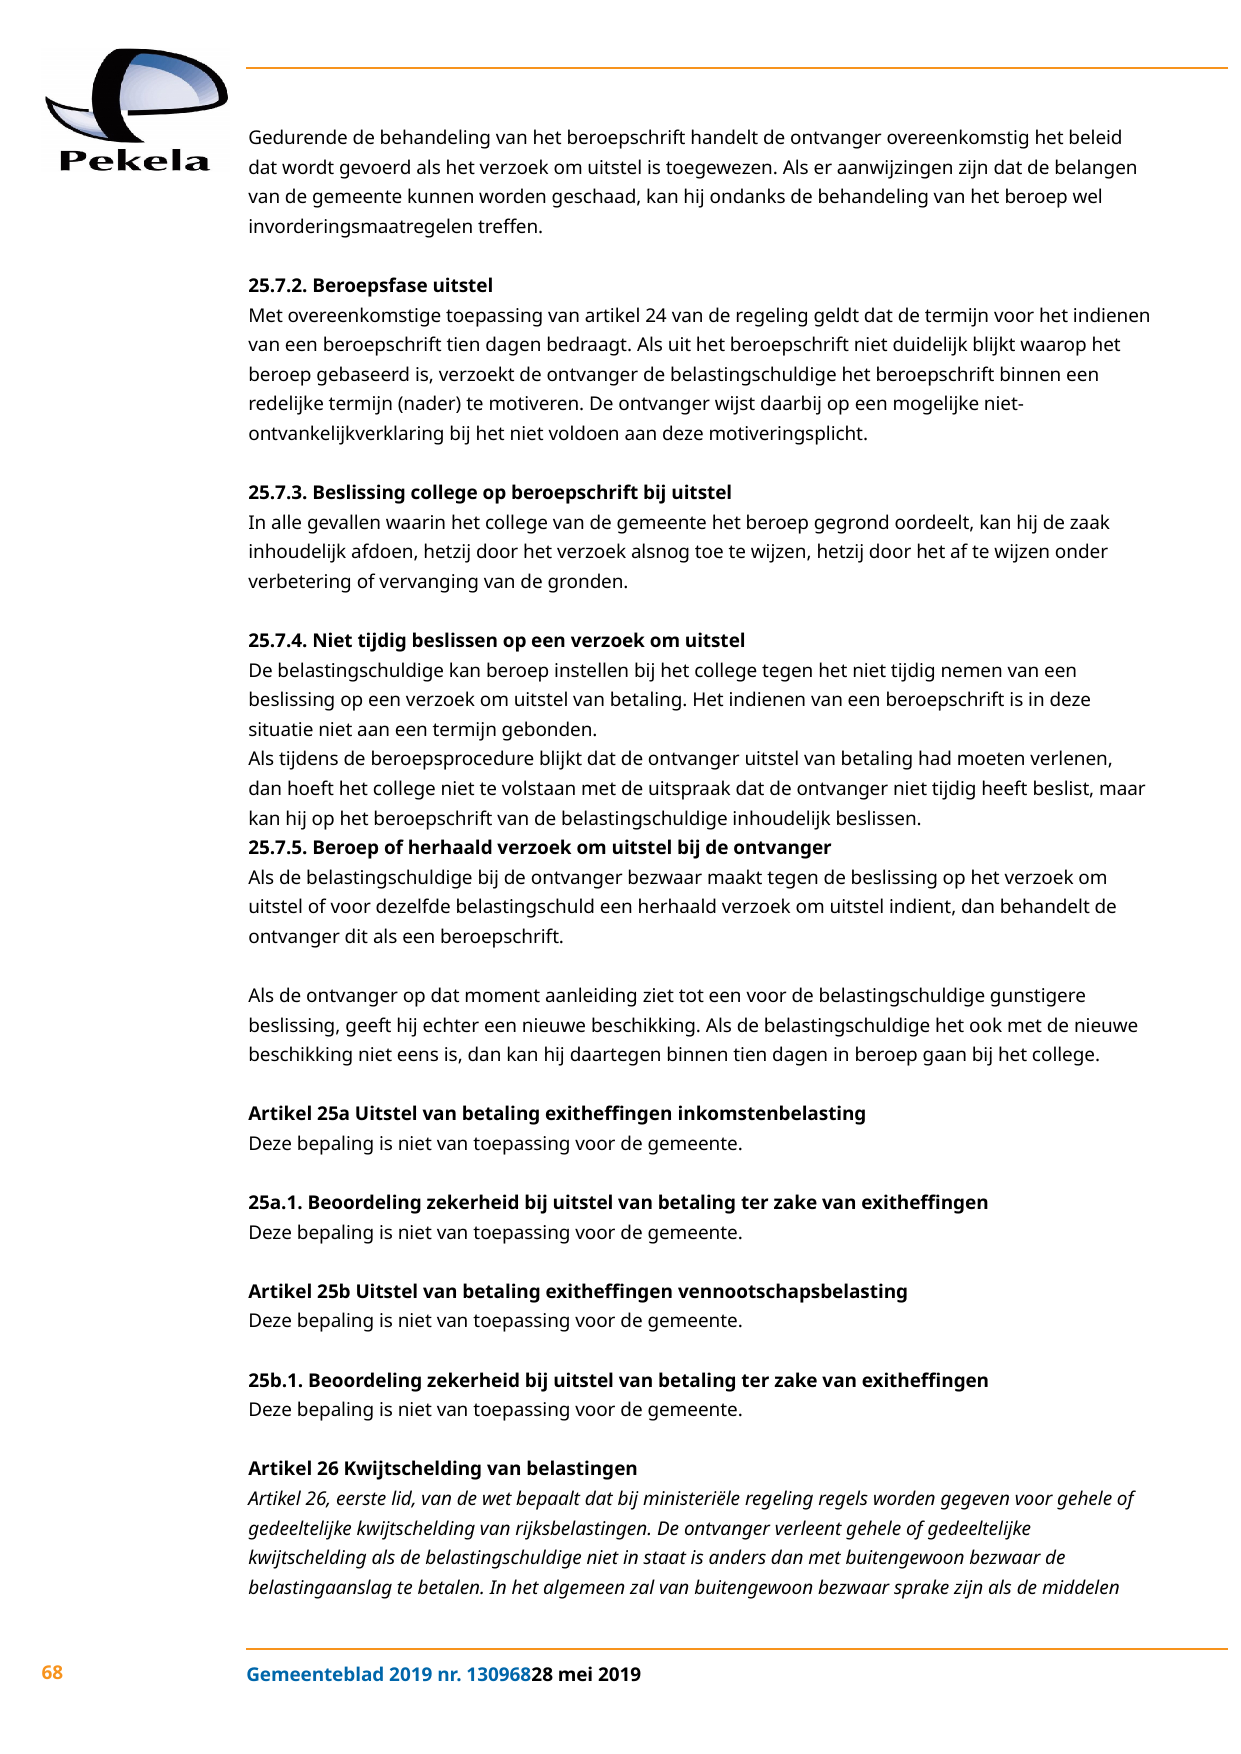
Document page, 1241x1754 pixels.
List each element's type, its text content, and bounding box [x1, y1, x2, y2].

text Deze bepaling is niet van toepassing voor de gemeente. [248, 1396, 1152, 1422]
text Artikel 25a Uitstel van betaling exitheffingen inkomstenbelasting [248, 1101, 1152, 1126]
picture [41, 47, 231, 172]
text Deze bepaling is niet van toepassing voor de gemeente. [248, 1219, 1152, 1245]
text 25.7.3. Beslissing college op beroepschrift bij uitstel [248, 479, 1152, 505]
text Artikel 26, eerste lid, van de wet bepaalt dat bij ministeriële regeling regels worden gegeven voor gehele of gedeeltelijke kwijtschelding van rijksbelastingen. De ontvanger verleent gehele of gedeeltelijke kwijtschelding als de belastingschuldige niet in staat is anders dan met buitengewoon bezwaar de belastingaanslag te betalen. In het algemeen zal van buitengewoon bezwaar sprake zijn als de middelen [248, 1485, 1152, 1600]
text Deze bepaling is niet van toepassing voor de gemeente. [248, 1308, 1152, 1333]
text 25.7.2. Beroepsfase uitstel [248, 272, 1152, 298]
text Als de belastingschuldige bij de ontvanger bezwaar maakt tegen de beslissing op het verzoek om uitstel of voor dezelfde belastingschuld een herhaald verzoek om uitstel indient, dan behandelt de ontvanger dit als een beroepschrift. [248, 864, 1152, 949]
text 25.7.5. Beroep of herhaald verzoek om uitstel bij de ontvanger [248, 834, 1152, 860]
text Als de ontvanger op dat moment aanleiding ziet tot een voor de belastingschuldige gunstigere beslissing, geeft hij echter een nieuwe beschikking. Als de belastingschuldige het ook met de nieuwe beschikking niet eens is, dan kan hij daartegen binnen tien dagen in beroep gaan bij het college. [248, 982, 1152, 1067]
text In alle gevallen waarin het college van de gemeente het beroep gegrond oordeelt, kan hij de zaak inhoudelijk afdoen, hetzij door het verzoek alsnog toe te wijzen, hetzij door het af te wijzen onder verbetering of vervanging van de gronden. [248, 509, 1152, 594]
text Met overeenkomstige toepassing van artikel 24 van de regeling geldt dat de termijn voor het indienen van een beroepschrift tien dagen bedraagt. Als uit het beroepschrift niet duidelijk blijkt waarop het beroep gebaseerd is, verzoekt de ontvanger de belastingschuldige het beroepschrift binnen een redelijke termijn (nader) te motiveren. De ontvanger wijst daarbij op een mogelijke niet-ontvankelijkverklaring bij het niet voldoen aan deze motiveringsplicht. [248, 302, 1152, 446]
text De belastingschuldige kan beroep instellen bij het college tegen het niet tijdig nemen van een beslissing op een verzoek om uitstel van betaling. Het indienen van een beroepschrift is in deze situatie niet aan een termijn gebonden. [248, 657, 1152, 742]
text Artikel 25b Uitstel van betaling exitheffingen vennootschapsbelasting [248, 1278, 1152, 1304]
text Artikel 26 Kwijtschelding van belastingen [248, 1456, 1152, 1481]
text Deze bepaling is niet van toepassing voor de gemeente. [248, 1130, 1152, 1156]
text 25a.1. Beoordeling zekerheid bij uitstel van betaling ter zake van exitheffingen [248, 1189, 1152, 1215]
text Gedurende de behandeling van het beroepschrift handelt de ontvanger overeenkomstig het beleid dat wordt gevoerd als het verzoek om uitstel is toegewezen. Als er aanwijzingen zijn dat de belangen van de gemeente kunnen worden geschaad, kan hij ondanks de behandeling van het beroep wel invorderingsmaatregelen treffen. [248, 124, 1152, 239]
text Als tijdens de beroepsprocedure blijkt dat de ontvanger uitstel van betaling had moeten verlenen, dan hoeft het college niet te volstaan met de uitspraak dat de ontvanger niet tijdig heeft beslist, maar kan hij op het beroepschrift van de belastingschuldige inhoudelijk beslissen. [248, 746, 1152, 831]
text 25.7.4. Niet tijdig beslissen op een verzoek om uitstel [248, 627, 1152, 653]
text 25b.1. Beoordeling zekerheid bij uitstel van betaling ter zake van exitheffingen [248, 1367, 1152, 1393]
